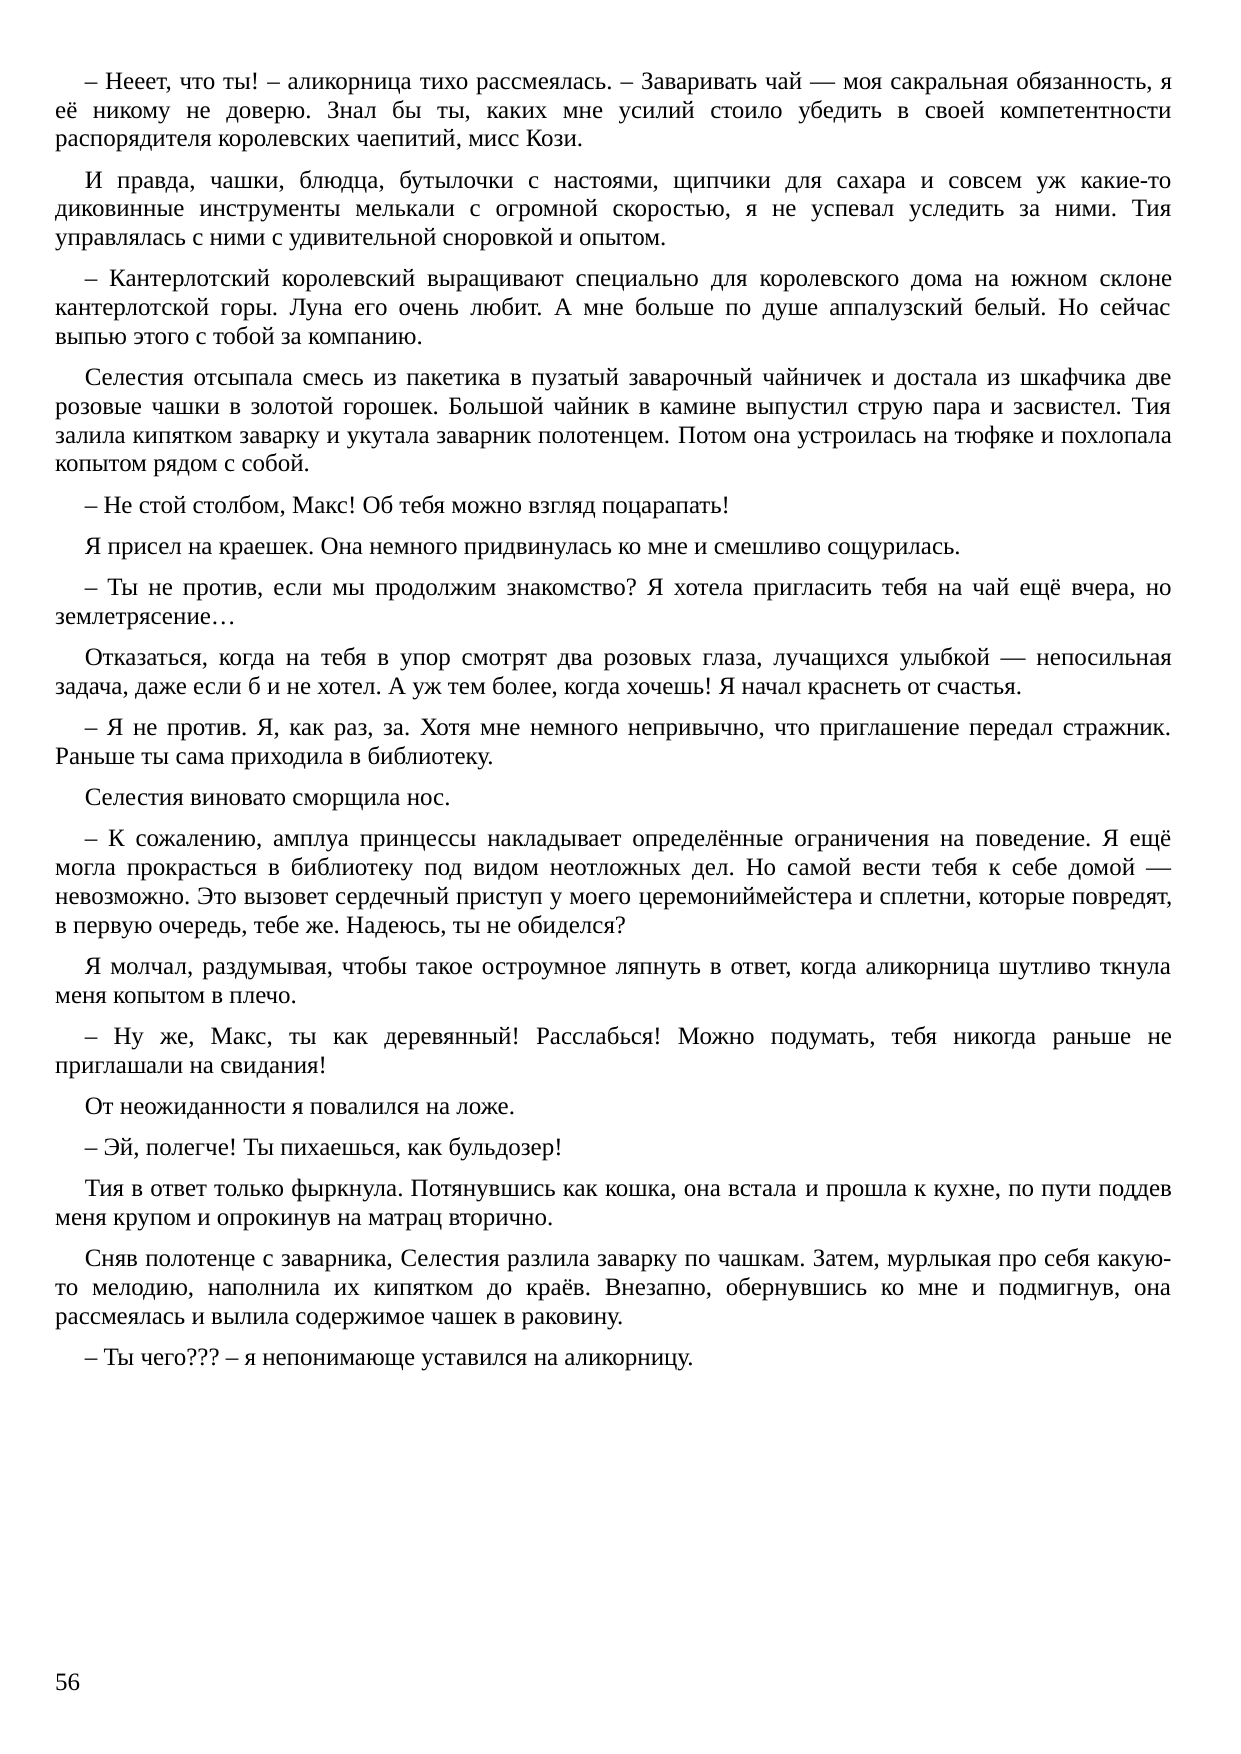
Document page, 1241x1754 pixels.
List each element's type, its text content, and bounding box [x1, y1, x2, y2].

text Я молчал, раздумывая, чтобы такое остроумное ляпнуть в ответ, когда аликорница шутливо ткнула меня копытом в плечо. [55, 951, 1173, 1008]
text Селестия виновато сморщила нос. [55, 782, 1173, 811]
text Сняв полотенце с заварника, Селестия разлила заварку по чашкам. Затем, мурлыкая про себя какую-то мелодию, наполнила их кипятком до краёв. Внезапно, обернувшись ко мне и подмигнув, она рассмеялась и вылила содержимое чашек в раковину. [55, 1243, 1173, 1330]
text – Не стой столбом, Макс! Об тебя можно взгляд поцарапать! [55, 490, 1173, 518]
text – Кантерлотский королевский выращивают специально для королевского дома на южном склоне кантерлотской горы. Луна его очень любит. А мне больше по душе аппалузский белый. Но сейчас выпью этого с тобой за компанию. [55, 263, 1173, 350]
text – Я не против. Я, как раз, за. Хотя мне немного непривычно, что приглашение передал стражник. Раньше ты сама приходила в библиотеку. [55, 712, 1173, 770]
text – Ты чего??? – я непонимающе уставился на аликорницу. [55, 1342, 1173, 1371]
text Я присел на краешек. Она немного придвинулась ко мне и смешливо сощурилась. [55, 531, 1173, 560]
text И правда, чашки, блюдца, бутылочки с настоями, щипчики для сахара и совсем уж какие-то диковинные инструменты мелькали с огромной скоростью, я не успевал уследить за ними. Тия управлялась с ними с удивительной сноровкой и опытом. [55, 165, 1173, 251]
text От неожиданности я повалился на ложе. [55, 1091, 1173, 1120]
text – Нееет, что ты! – аликорница тихо рассмеялась. – Заваривать чай — моя сакральная обязанность, я её никому не доверю. Знал бы ты, каких мне усилий стоило убедить в своей компетентности распорядителя королевских чаепитий, мисс Кози. [55, 66, 1173, 152]
text Селестия отсыпала смесь из пакетика в пузатый заварочный чайничек и достала из шкафчика две розовые чашки в золотой горошек. Большой чайник в камине выпустил струю пара и засвистел. Тия залила кипятком заварку и укутала заварник полотенцем. Потом она устроилась на тюфяке и похлопала копытом рядом с собой. [55, 362, 1173, 477]
text Отказаться, когда на тебя в упор смотрят два розовых глаза, лучащихся улыбкой — непосильная задача, даже если б и не хотел. А уж тем более, когда хочешь! Я начал краснеть от счастья. [55, 642, 1173, 700]
text – Ты не против, если мы продолжим знакомство? Я хотела пригласить тебя на чай ещё вчера, но землетрясение… [55, 572, 1173, 630]
text – К сожалению, амплуа принцессы накладывает определённые ограничения на поведение. Я ещё могла прокрасться в библиотеку под видом неотложных дел. Но самой вести тебя к себе домой — невозможно. Это вызовет сердечный приступ у моего церемониймейстера и сплетни, которые повредят, в первую очередь, тебе же. Надеюсь, ты не обиделся? [55, 823, 1173, 938]
text – Ну же, Макс, ты как деревянный! Расслабься! Можно подумать, тебя никогда раньше не приглашали на свидания! [55, 1021, 1173, 1078]
text Тия в ответ только фыркнула. Потянувшись как кошка, она встала и прошла к кухне, по пути поддев меня крупом и опрокинув на матрац вторично. [55, 1173, 1173, 1231]
text – Эй, полегче! Ты пихаешься, как бульдозер! [55, 1132, 1173, 1161]
